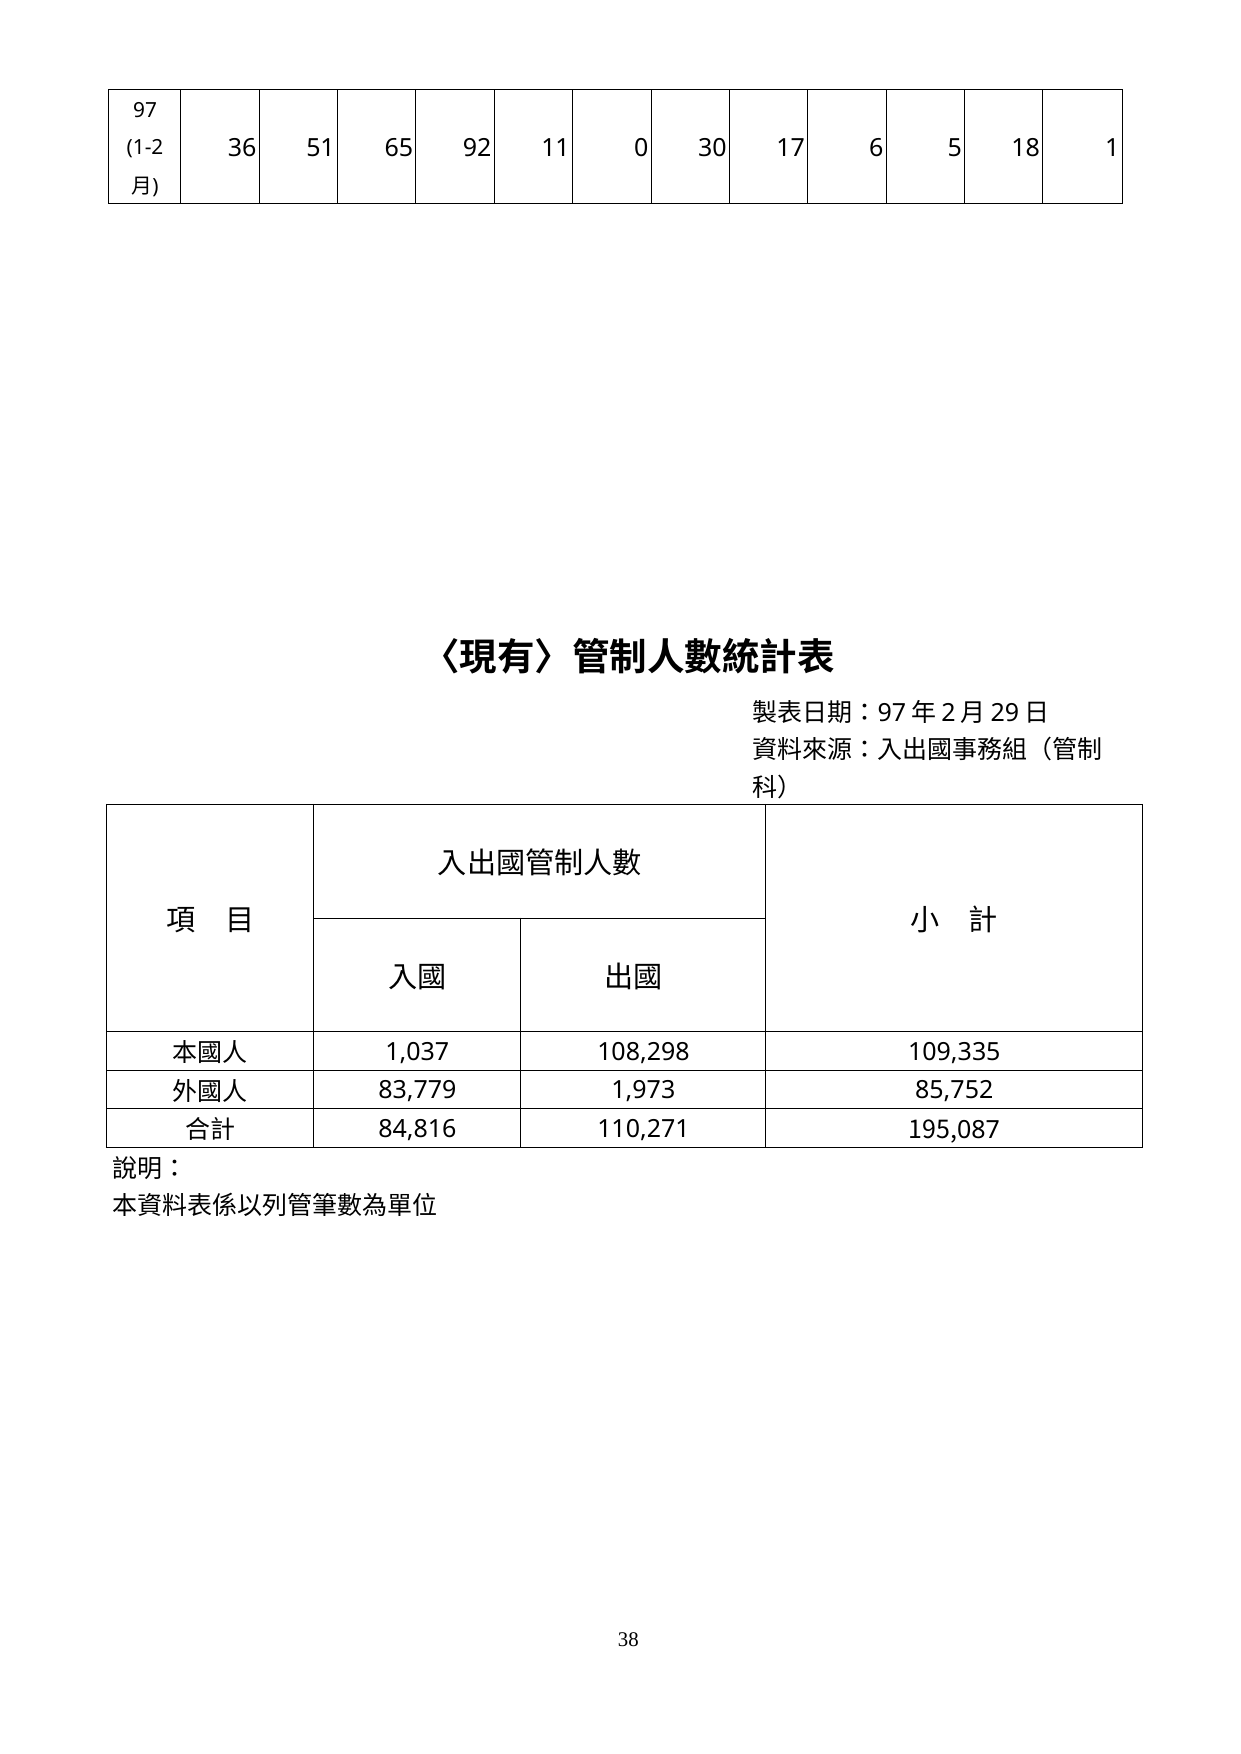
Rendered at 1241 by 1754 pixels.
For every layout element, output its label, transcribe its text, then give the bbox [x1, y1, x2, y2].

table_cell [1143, 1031, 1150, 1069]
table_cell 項 目 [107, 805, 313, 1031]
text 〈現有〉管制人數統計表 [112, 616, 1144, 691]
table_cell 65 [338, 90, 415, 203]
table_cell 110,271 [521, 1109, 765, 1147]
table_cell 109,335 [766, 1032, 1142, 1069]
table_cell 1,037 [314, 1032, 520, 1069]
table_cell 51 [260, 90, 337, 203]
table_cell 17 [730, 90, 807, 203]
table_cell 1,973 [521, 1071, 765, 1108]
table_cell 入出國管制人數 [314, 805, 765, 917]
table_header [193, 691, 511, 804]
table_cell 6 [808, 90, 886, 203]
table_cell 5 [887, 90, 964, 203]
table_cell 108,298 [521, 1032, 765, 1069]
table_header 製表日期：97年2月29日 資料來源：入出國事務組（管制科） [750, 691, 1150, 804]
table_cell 合計 [107, 1109, 313, 1147]
table_cell 0 [573, 90, 651, 203]
table_cell 83,779 [314, 1071, 520, 1108]
table_cell 84,816 [314, 1109, 520, 1147]
table_cell 入國 [314, 919, 520, 1031]
table_cell 85,752 [766, 1071, 1142, 1108]
text 說明： [112, 1148, 1144, 1185]
table_cell [1143, 918, 1150, 1031]
table_cell 195,087 [766, 1109, 1142, 1147]
table_header [511, 691, 749, 804]
table_cell 30 [652, 90, 729, 203]
table_cell 11 [495, 90, 572, 203]
table_cell 18 [965, 90, 1042, 203]
table_cell [1143, 1070, 1150, 1108]
table_cell 出國 [521, 919, 765, 1031]
text 本資料表係以列管筆數為單位 [112, 1185, 1144, 1223]
table_cell 本國人 [107, 1032, 313, 1069]
table_cell 1 [1043, 90, 1122, 203]
table_cell 97 (1-2月) [109, 90, 180, 203]
table_header [106, 691, 192, 804]
table_cell 92 [416, 90, 494, 203]
table_cell [1143, 1108, 1150, 1147]
table_cell 小 計 [766, 805, 1142, 1031]
table_cell 36 [181, 90, 259, 203]
table_cell 外國人 [107, 1071, 313, 1108]
table_cell [1143, 804, 1150, 917]
